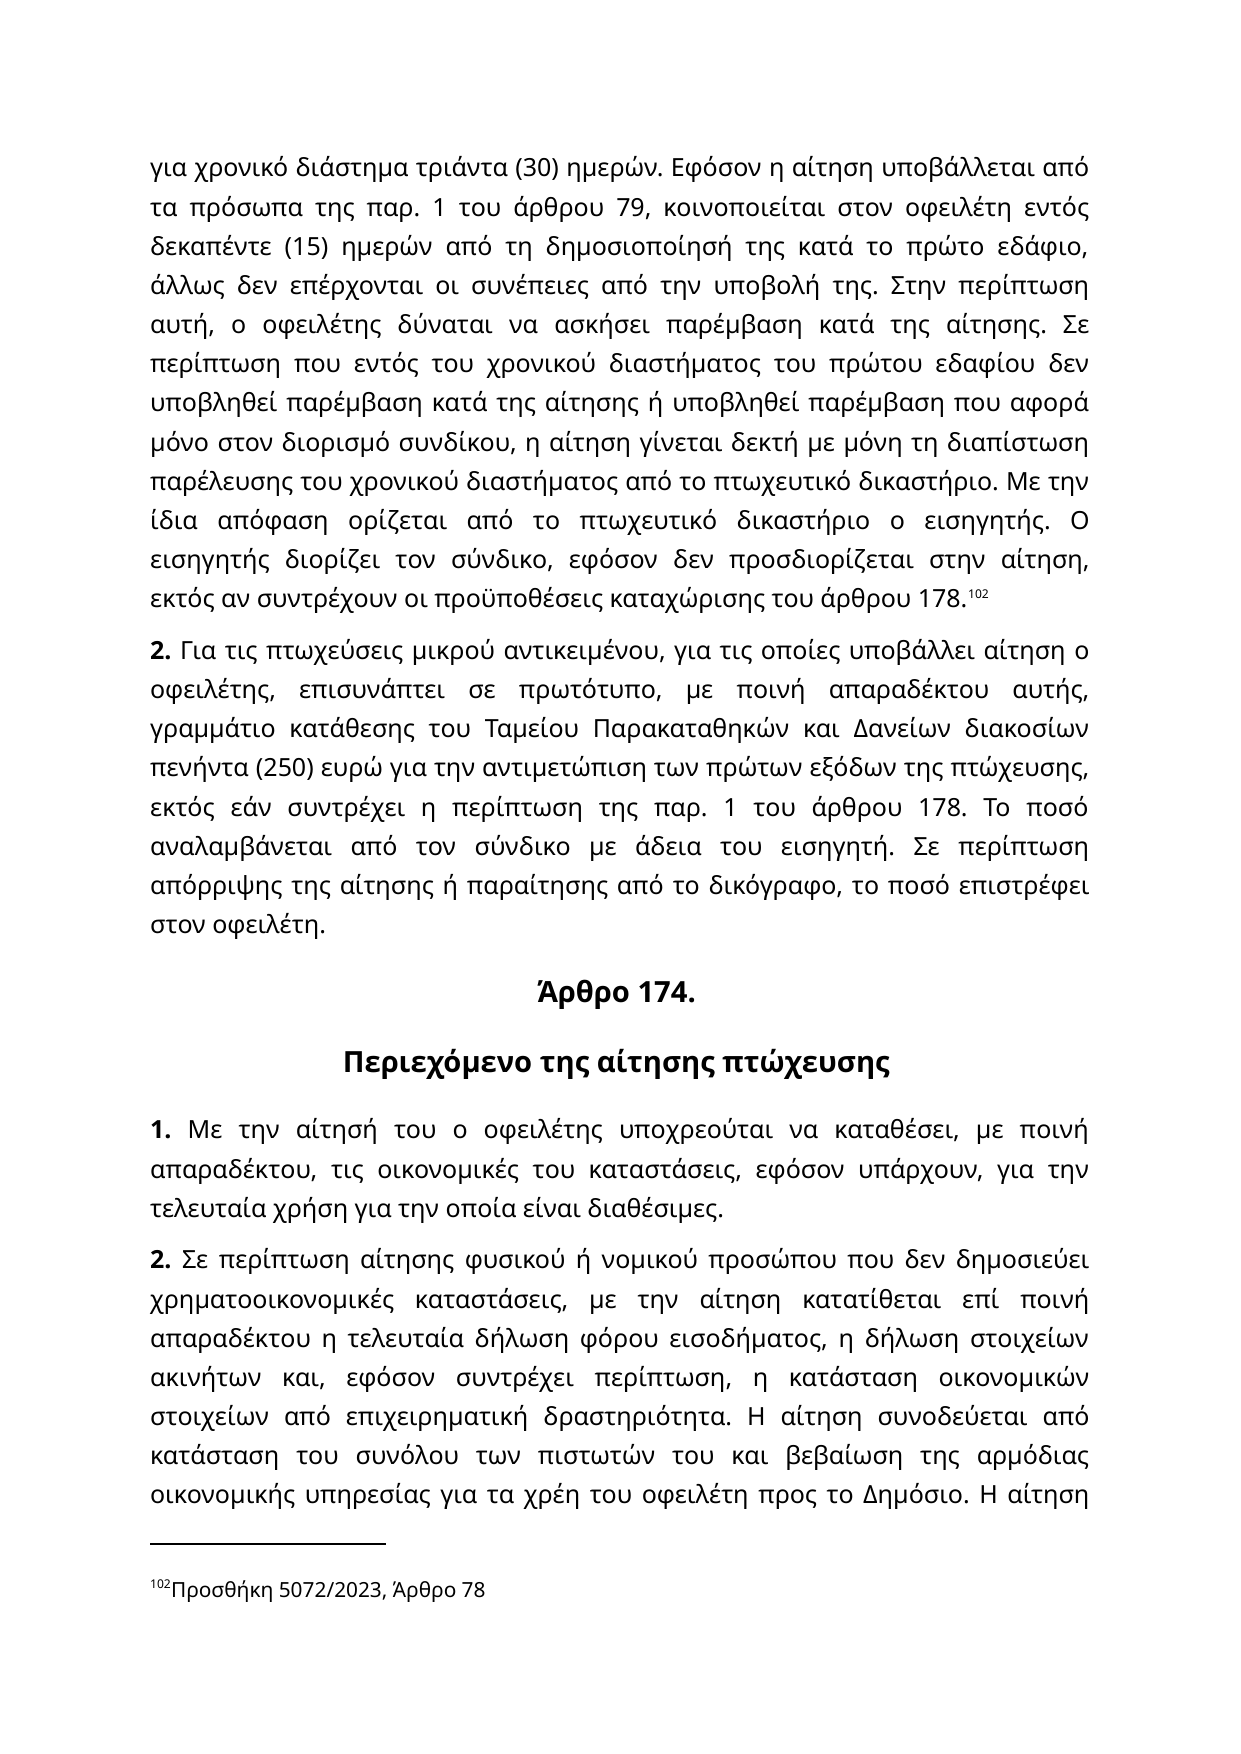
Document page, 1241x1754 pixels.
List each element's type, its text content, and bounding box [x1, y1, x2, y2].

text Προσθήκη 5072/2023, Άρθρο 78 [150, 1576, 1090, 1604]
text 2. Σε περίπτωση αίτησης φυσικού ή νομικού προσώπου που δεν δημοσιεύει χρηματοοικονομικές καταστάσεις, με την αίτηση κατατίθεται επί ποινή απαραδέκτου η τελευταία δήλωση φόρου εισοδήματος, η δήλωση στοιχείων ακινήτων και, εφόσον συντρέχει περίπτωση, η κατάσταση οικονομικών στοιχείων από επιχειρηματική δραστηριότητα. Η αίτηση συνοδεύεται από κατάσταση του συνόλου των πιστωτών του και βεβαίωση της αρμόδιας οικονομικής υπηρεσίας για τα χρέη του οφειλέτη προς το Δημόσιο. Η αίτηση [150, 1242, 1090, 1511]
text 2. Για τις πτωχεύσεις μικρού αντικειμένου, για τις οποίες υποβάλλει αίτηση ο οφειλέτης, επισυνάπτει σε πρωτότυπο, με ποινή απαραδέκτου αυτής, γραμμάτιο κατάθεσης του Ταμείου Παρακαταθηκών και Δανείων διακοσίων πενήντα (250) ευρώ για την αντιμετώπιση των πρώτων εξόδων της πτώχευσης, εκτός εάν συντρέχει η περίπτωση της παρ. 1 του άρθρου 178. Το ποσό αναλαμβάνεται από τον σύνδικο με άδεια του εισηγητή. Σε περίπτωση απόρριψης της αίτησης ή παραίτησης από το δικόγραφο, το ποσό επιστρέφει στον οφειλέτη. [150, 632, 1090, 941]
subtitle Άρθρο 174. [150, 971, 1090, 1011]
text 1. Με την αίτησή του ο οφειλέτης υποχρεούται να καταθέσει, με ποινή απαραδέκτου, τις οικονομικές του καταστάσεις, εφόσον υπάρχουν, για την τελευταία χρήση για την οποία είναι διαθέσιμες. [150, 1112, 1090, 1224]
text για χρονικό διάστημα τριάντα (30) ημερών. Εφόσον η αίτηση υποβάλλεται από τα πρόσωπα της παρ. 1 του άρθρου 79, κοινοποιείται στον οφειλέτη εντός δεκαπέντε (15) ημερών από τη δημοσιοποίησή της κατά το πρώτο εδάφιο, άλλως δεν επέρχονται οι συνέπειες από την υποβολή της. Στην περίπτωση αυτή, ο οφειλέτης δύναται να ασκήσει παρέμβαση κατά της αίτησης. Σε περίπτωση που εντός του χρονικού διαστήματος του πρώτου εδαφίου δεν υποβληθεί παρέμβαση κατά της αίτησης ή υποβληθεί παρέμβαση που αφορά μόνο στον διορισμό συνδίκου, η αίτηση γίνεται δεκτή με μόνη τη διαπίστωση παρέλευσης του χρονικού διαστήματος από το πτωχευτικό δικαστήριο. Με την ίδια απόφαση ορίζεται από το πτωχευτικό δικαστήριο ο εισηγητής. Ο εισηγητής διορίζει τον σύνδικο, εφόσον δεν προσδιορίζεται στην αίτηση, εκτός αν συντρέχουν οι προϋποθέσεις καταχώρισης του άρθρου 178. [150, 150, 1090, 615]
subtitle Περιεχόμενο της αίτησης πτώχευσης [150, 1041, 1090, 1081]
